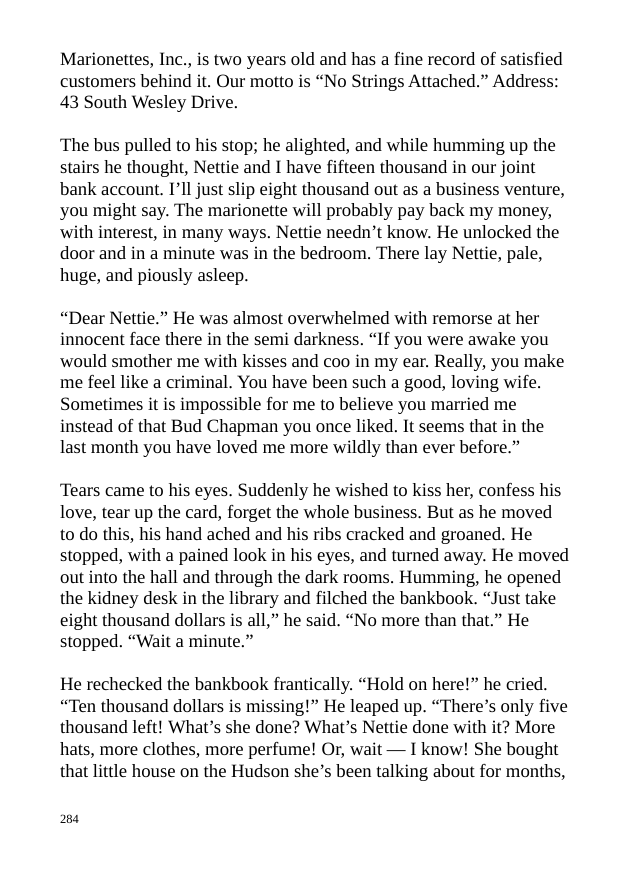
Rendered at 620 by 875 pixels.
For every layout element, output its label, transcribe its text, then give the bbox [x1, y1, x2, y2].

text Marionettes, Inc., is two years old and has a fine record of satisfied customers behind it. Our motto is “No Strings Attached.” Address: 43 South Wesley Drive. The bus pulled to his stop; he alighted, and while humming up the stairs he thought, Nettie and I have fifteen thousand in our joint bank account. I’ll just slip eight thousand out as a business venture, you might say. The marionette will probably pay back my money, with interest, in many ways. Nettie needn’t know. He unlocked the door and in a minute was in the bedroom. There lay Nettie, pale, huge, and piously asleep. “Dear Nettie.” He was almost overwhelmed with remorse at her innocent face there in the semi darkness. “If you were awake you would smother me with kisses and coo in my ear. Really, you make me feel like a criminal. You have been such a good, loving wife. Sometimes it is impossible for me to believe you married me instead of that Bud Chapman you once liked. It seems that in the last month you have loved me more wildly than ever before.” Tears came to his eyes. Suddenly he wished to kiss her, confess his love, tear up the card, forget the whole business. But as he moved to do this, his hand ached and his ribs cracked and groaned. He stopped, with a pained look in his eyes, and turned away. He moved out into the hall and through the dark rooms. Humming, he opened the kidney desk in the library and filched the bankbook. “Just take eight thousand dollars is all,” he said. “No more than that.” He stopped. “Wait a minute.” He rechecked the bankbook frantically. “Hold on here!” he cried. “Ten thousand dollars is missing!” He leaped up. “There’s only five thousand left! What’s she done? What’s Nettie done with it? More hats, more clothes, more perfume! Or, wait — I know! She bought that little house on the Hudson she’s been talking about for months, [60, 48, 571, 781]
